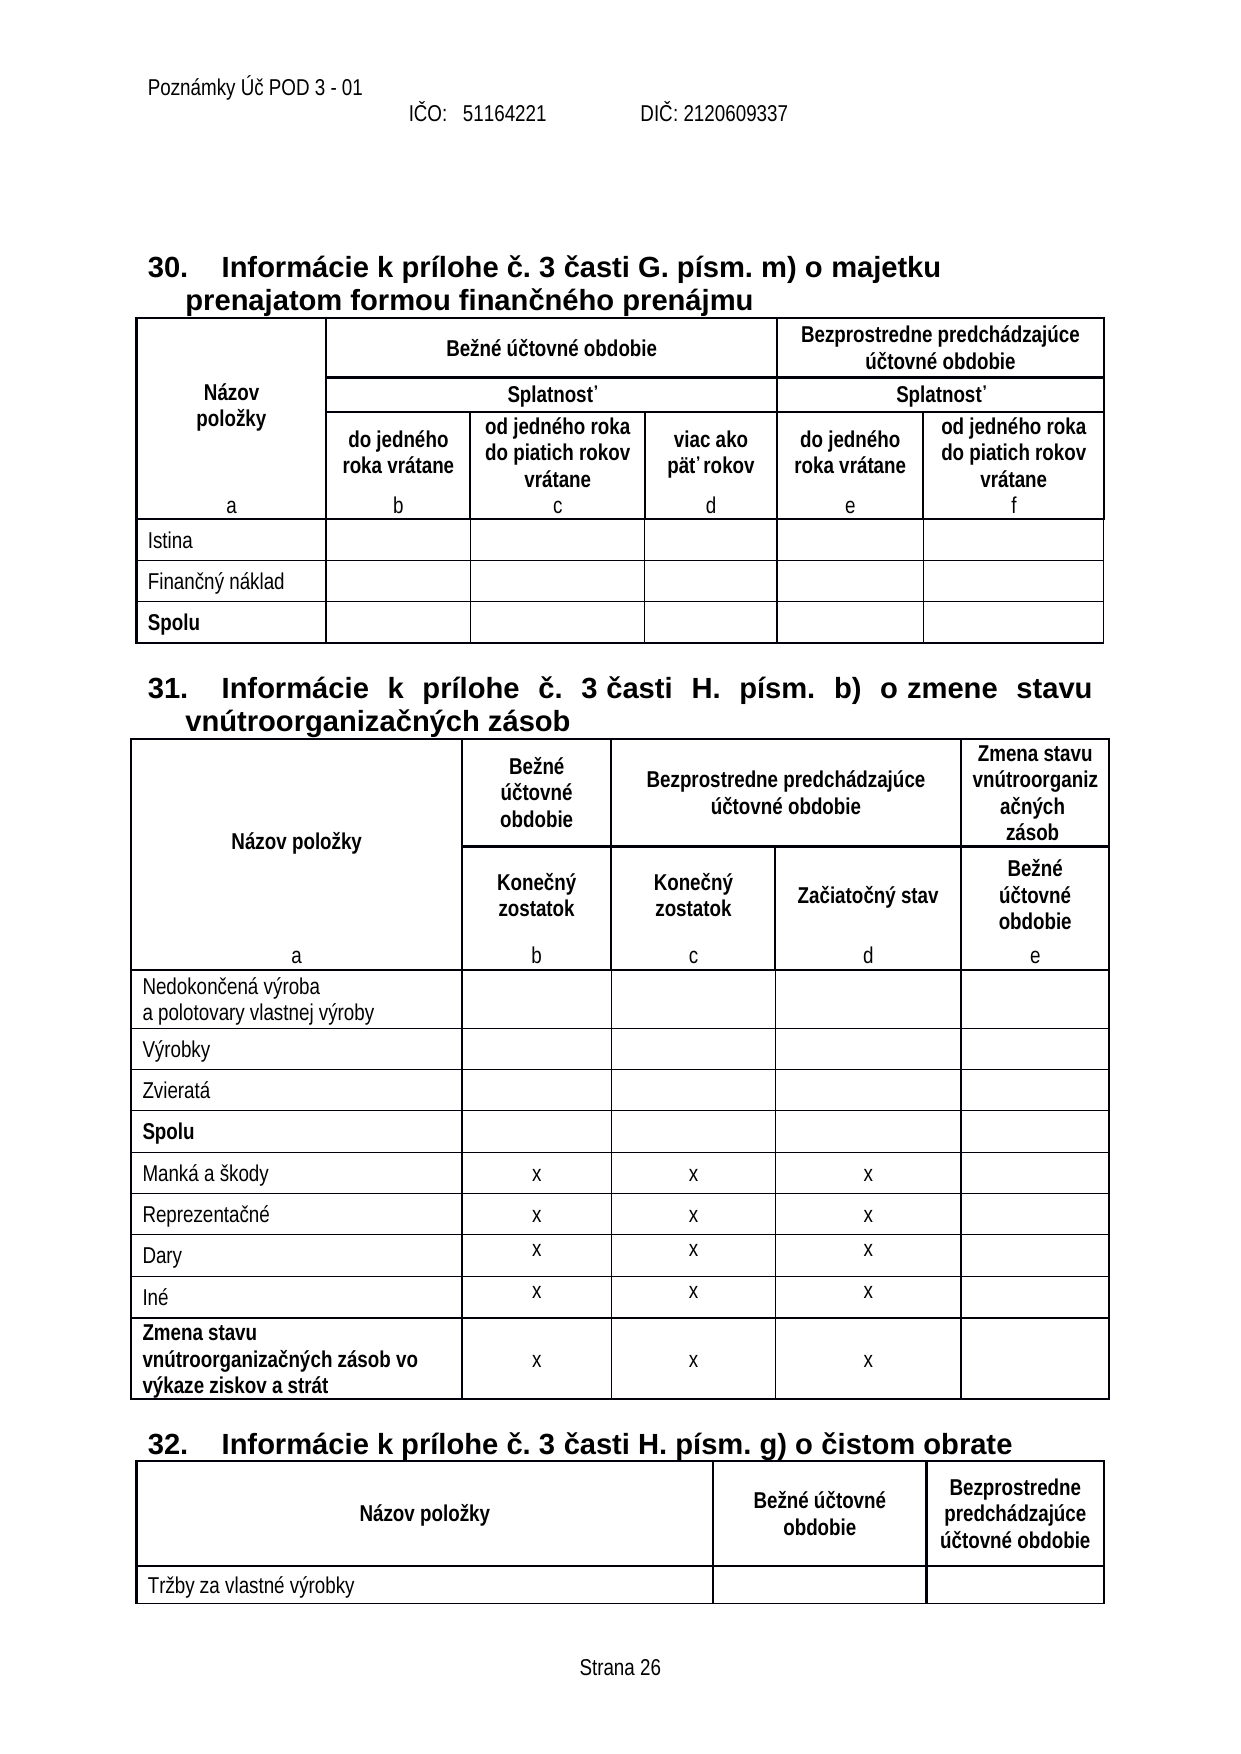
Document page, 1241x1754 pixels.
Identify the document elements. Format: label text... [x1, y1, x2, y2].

table_cell Konečný zostatok [612, 848, 774, 942]
table_header Bezprostredne predchádzajúce účtovné obdobie [612, 740, 960, 845]
table_cell Zmena stavu vnútroorganizačných zásob vo výkaze ziskov a strát [132, 1319, 461, 1398]
table_cell a [138, 492, 325, 518]
table_cell [778, 602, 923, 642]
table_cell [962, 1319, 1108, 1398]
table_cell c [471, 492, 644, 518]
table_cell [962, 1111, 1108, 1152]
table_header Bežné účtovné obdobie [463, 740, 610, 845]
table_cell Konečný zostatok [463, 848, 610, 942]
table_cell [645, 561, 776, 601]
table_cell [962, 1194, 1108, 1234]
table_cell od jedného roka do piatich rokov vrátane [471, 413, 644, 492]
table_header Názov položky [138, 1462, 712, 1565]
table_cell Začiatočný stav [776, 848, 960, 942]
table_cell [612, 1070, 775, 1110]
table_cell [612, 1029, 775, 1069]
table_cell Istina [138, 520, 325, 559]
table_header Bežné účtovné obdobie [714, 1462, 925, 1565]
table_cell Nedokončená výroba a polotovary vlastnej výroby [132, 971, 461, 1028]
table_cell [463, 971, 611, 1028]
table_cell [962, 1070, 1108, 1110]
table_cell a [132, 942, 461, 968]
table_cell [924, 602, 1103, 642]
table_cell Splatnosť [327, 379, 776, 411]
title Informácie k prílohe č. 3 časti H. písm. b) o zmene stavu vnútroorganizačných zásob [148, 671, 1092, 738]
table_cell [778, 520, 923, 559]
table_header Bežné účtovné obdobie [327, 319, 776, 376]
table_cell x [463, 1319, 611, 1398]
table_cell x [612, 1277, 775, 1317]
table_cell [962, 971, 1108, 1028]
table_cell [962, 1235, 1108, 1276]
table_cell Spolu [132, 1111, 461, 1152]
table_cell x [463, 1194, 611, 1234]
table_cell do jedného roka vrátane [778, 413, 922, 492]
table_cell x [776, 1235, 960, 1276]
table_header Bezprostredne predchádzajúce účtovné obdobie [928, 1462, 1103, 1565]
table_cell [962, 1277, 1108, 1317]
table_cell [463, 1111, 611, 1152]
table_cell [612, 1111, 775, 1152]
table_cell c [612, 942, 774, 968]
table_cell [327, 561, 470, 601]
table_cell Bežné účtovné obdobie [962, 848, 1108, 942]
table_header Názov položky [132, 740, 461, 942]
table_cell [471, 602, 644, 642]
table_cell Splatnosť [778, 379, 1103, 411]
table_cell x [463, 1153, 611, 1193]
table_cell Manká a škody [132, 1153, 461, 1193]
table_cell od jedného roka do piatich rokov vrátane [924, 413, 1103, 492]
table_cell x [776, 1319, 960, 1398]
table_cell d [646, 492, 776, 518]
table_header Bezprostredne predchádzajúce účtovné obdobie [778, 319, 1103, 376]
table_cell Tržby za vlastné výrobky [138, 1567, 712, 1603]
table_cell do jedného roka vrátane [327, 413, 469, 492]
table_cell [962, 1029, 1108, 1069]
table_cell Spolu [138, 602, 325, 642]
table_cell Iné [132, 1277, 461, 1317]
table_cell [471, 520, 644, 559]
table_cell [928, 1567, 1103, 1603]
table_cell [327, 602, 470, 642]
table_cell e [778, 492, 922, 518]
title Informácie k prílohe č. 3 časti H. písm. g) o čistom obrate [148, 1427, 1092, 1460]
table_cell Výrobky [132, 1029, 461, 1069]
table_cell d [776, 942, 960, 968]
table_cell [714, 1567, 925, 1603]
table_cell [778, 561, 923, 601]
table_cell [645, 602, 776, 642]
table_cell b [327, 492, 469, 518]
table_cell [776, 1070, 960, 1110]
table_cell Dary [132, 1235, 461, 1276]
table_header Zmena stavu vnútroorganizačných zásob [962, 740, 1108, 845]
table_cell [327, 520, 470, 559]
table_cell [471, 561, 644, 601]
table_cell Reprezentačné [132, 1194, 461, 1234]
table_cell [463, 1029, 611, 1069]
table_header Názov položky [138, 319, 325, 492]
table_cell x [612, 1153, 775, 1193]
table_cell Finančný náklad [138, 561, 325, 601]
table_cell Zvieratá [132, 1070, 461, 1110]
table_cell e [962, 942, 1108, 968]
table_cell [776, 971, 960, 1028]
table_cell x [612, 1235, 775, 1276]
table_cell [924, 520, 1103, 559]
table_cell f [924, 492, 1103, 518]
table_cell x [612, 1319, 775, 1398]
table_cell [612, 971, 775, 1028]
table_cell viac ako päť rokov [646, 413, 776, 492]
table_cell [924, 561, 1103, 601]
table_cell x [776, 1277, 960, 1317]
table_cell x [776, 1153, 960, 1193]
table_cell [776, 1029, 960, 1069]
table_cell [463, 1070, 611, 1110]
table_cell x [776, 1194, 960, 1234]
table_cell x [612, 1194, 775, 1234]
table_cell [776, 1111, 960, 1152]
table_cell [645, 520, 776, 559]
table_cell [962, 1153, 1108, 1193]
table_cell x [463, 1235, 611, 1276]
title Informácie k prílohe č. 3 časti G. písm. m) o majetku prenajatom formou finančného prenájmu [148, 250, 1092, 317]
table_cell b [463, 942, 610, 968]
table_cell x [463, 1277, 611, 1317]
